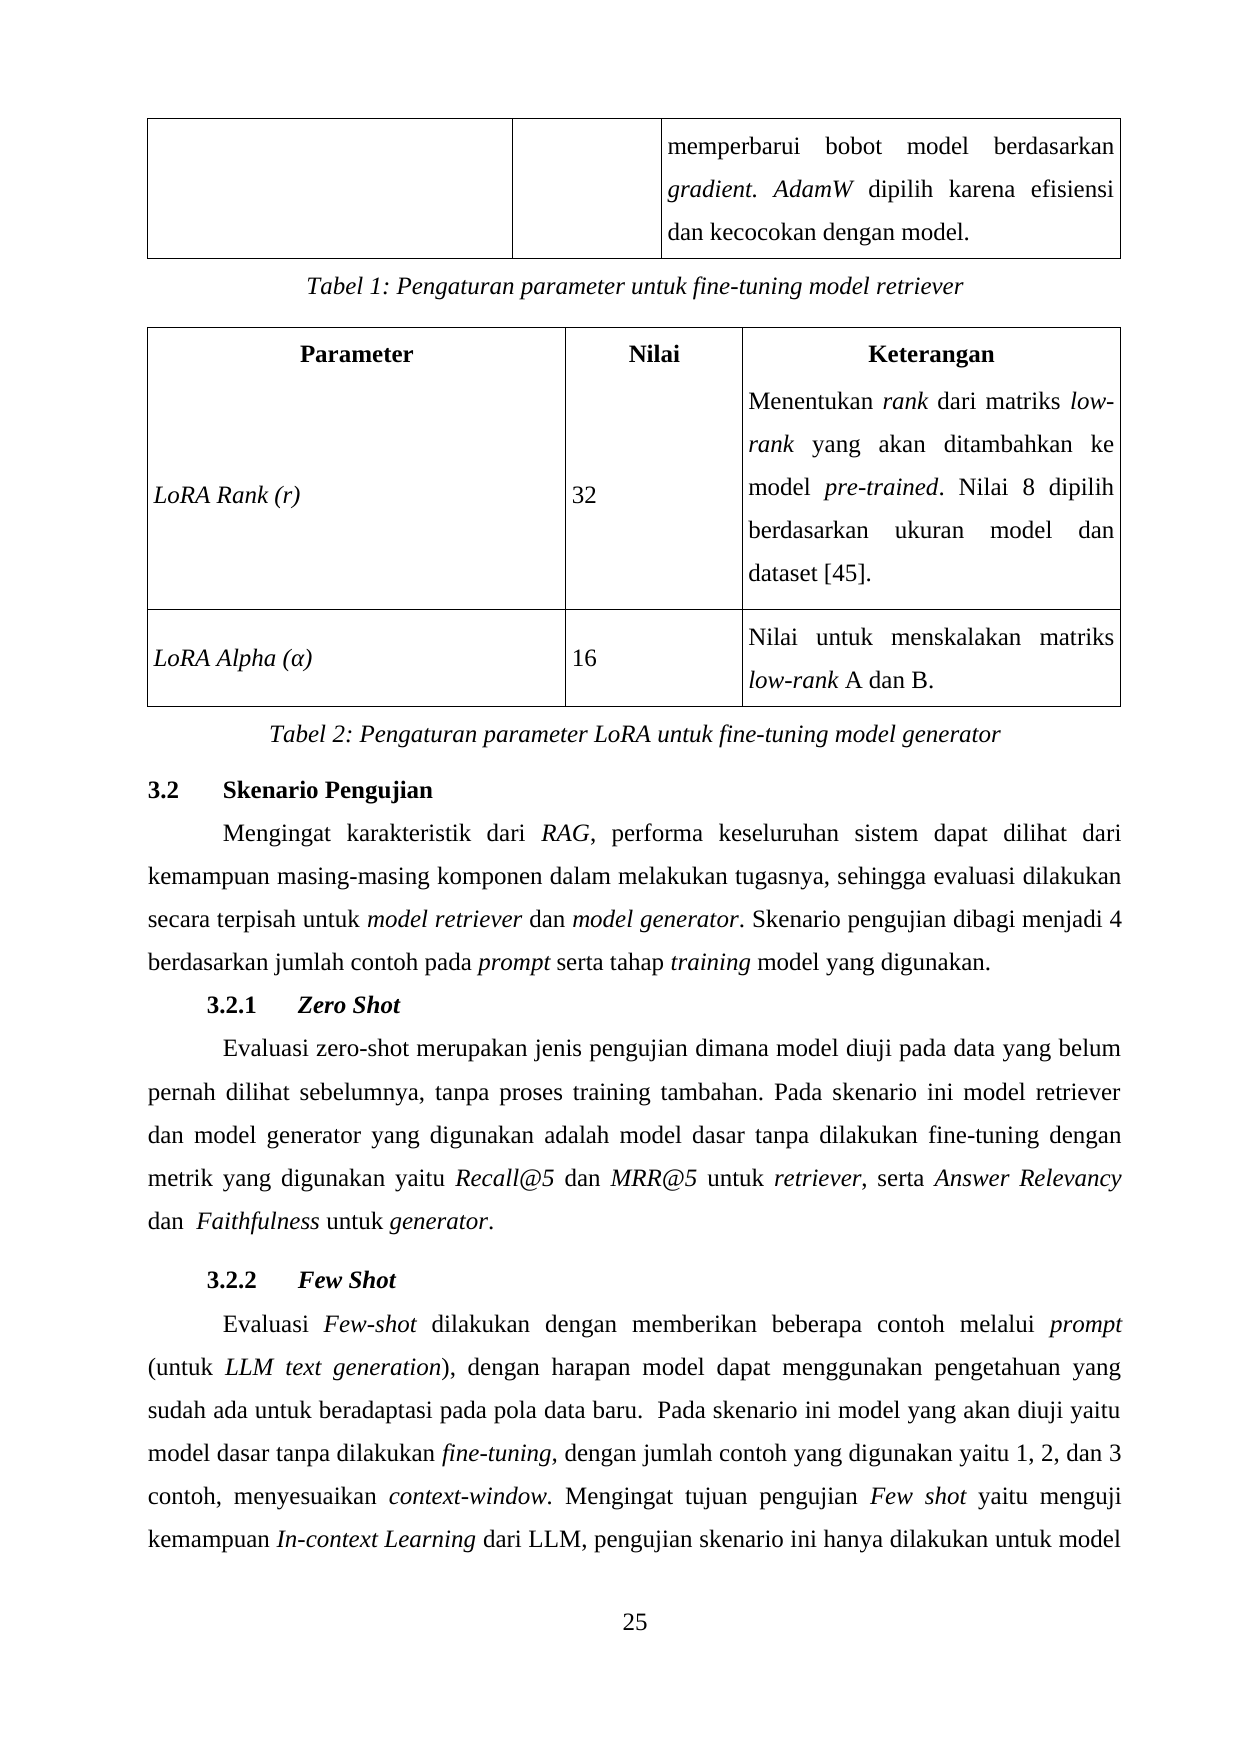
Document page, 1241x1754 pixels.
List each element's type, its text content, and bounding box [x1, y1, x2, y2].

text Evaluasi Few-shot dilakukan dengan memberikan beberapa contoh melalui prompt (untuk LLM text generation), dengan harapan model dapat menggunakan pengetahuan yang sudah ada untuk beradaptasi pada pola data baru. Pada skenario ini model yang akan diuji yaitu model dasar tanpa dilakukan fine-tuning, dengan jumlah contoh yang digunakan yaitu 1, 2, dan 3 contoh, menyesuaikan context-window. Mengingat tujuan pengujian Few shot yaitu menguji kemampuan In-context Learning dari LLM, pengujian skenario ini hanya dilakukan untuk model [148, 1309, 1122, 1553]
text Evaluasi zero-shot merupakan jenis pengujian dimana model diuji pada data yang belum pernah dilihat sebelumnya, tanpa proses training tambahan. Pada skenario ini model retriever dan model generator yang digunakan adalah model dasar tanpa dilakukan fine-tuning dengan metrik yang digunakan yaitu Recall@5 dan MRR@5 untuk retriever, serta Answer Relevancy dan Faithfulness untuk generator. [148, 1033, 1122, 1235]
table_cell LoRA Rank (r) [148, 380, 565, 609]
table_header Keterangan [743, 328, 1120, 380]
text Tabel 1: Pengaturan parameter untuk fine-tuning model retriever [148, 271, 1122, 300]
table_cell Menentukan rank dari matriks low-rank yang akan ditambahkan ke model pre-trained. Nilai 8 dipilih berdasarkan ukuran model dan dataset [45]. [743, 380, 1120, 609]
text Mengingat karakteristik dari RAG, performa keseluruhan sistem dapat dilihat dari kemampuan masing-masing komponen dalam melakukan tugasnya, sehingga evaluasi dilakukan secara terpisah untuk model retriever dan model generator. Skenario pengujian dibagi menjadi 4 berdasarkan jumlah contoh pada prompt serta tahap training model yang digunakan. [148, 818, 1122, 976]
subtitle Few Shot [207, 1266, 1122, 1294]
table_cell [148, 119, 512, 258]
table_cell Nilai untuk menskalakan matriks low-rank A dan B. [743, 610, 1120, 706]
table_cell 16 [566, 610, 742, 706]
table_cell 32 [566, 380, 742, 609]
table_cell LoRA Alpha (α) [148, 610, 565, 706]
table_header Parameter [148, 328, 565, 380]
text Tabel 2: Pengaturan parameter LoRA untuk fine-tuning model generator [148, 719, 1122, 748]
table_cell [513, 119, 661, 258]
subtitle Zero Shot [207, 990, 1122, 1019]
subtitle Skenario Pengujian [148, 775, 1122, 803]
table_cell memperbarui bobot model berdasarkan gradient. AdamW dipilih karena efisiensi dan kecocokan dengan model. [662, 119, 1120, 258]
table_header Nilai [566, 328, 742, 380]
